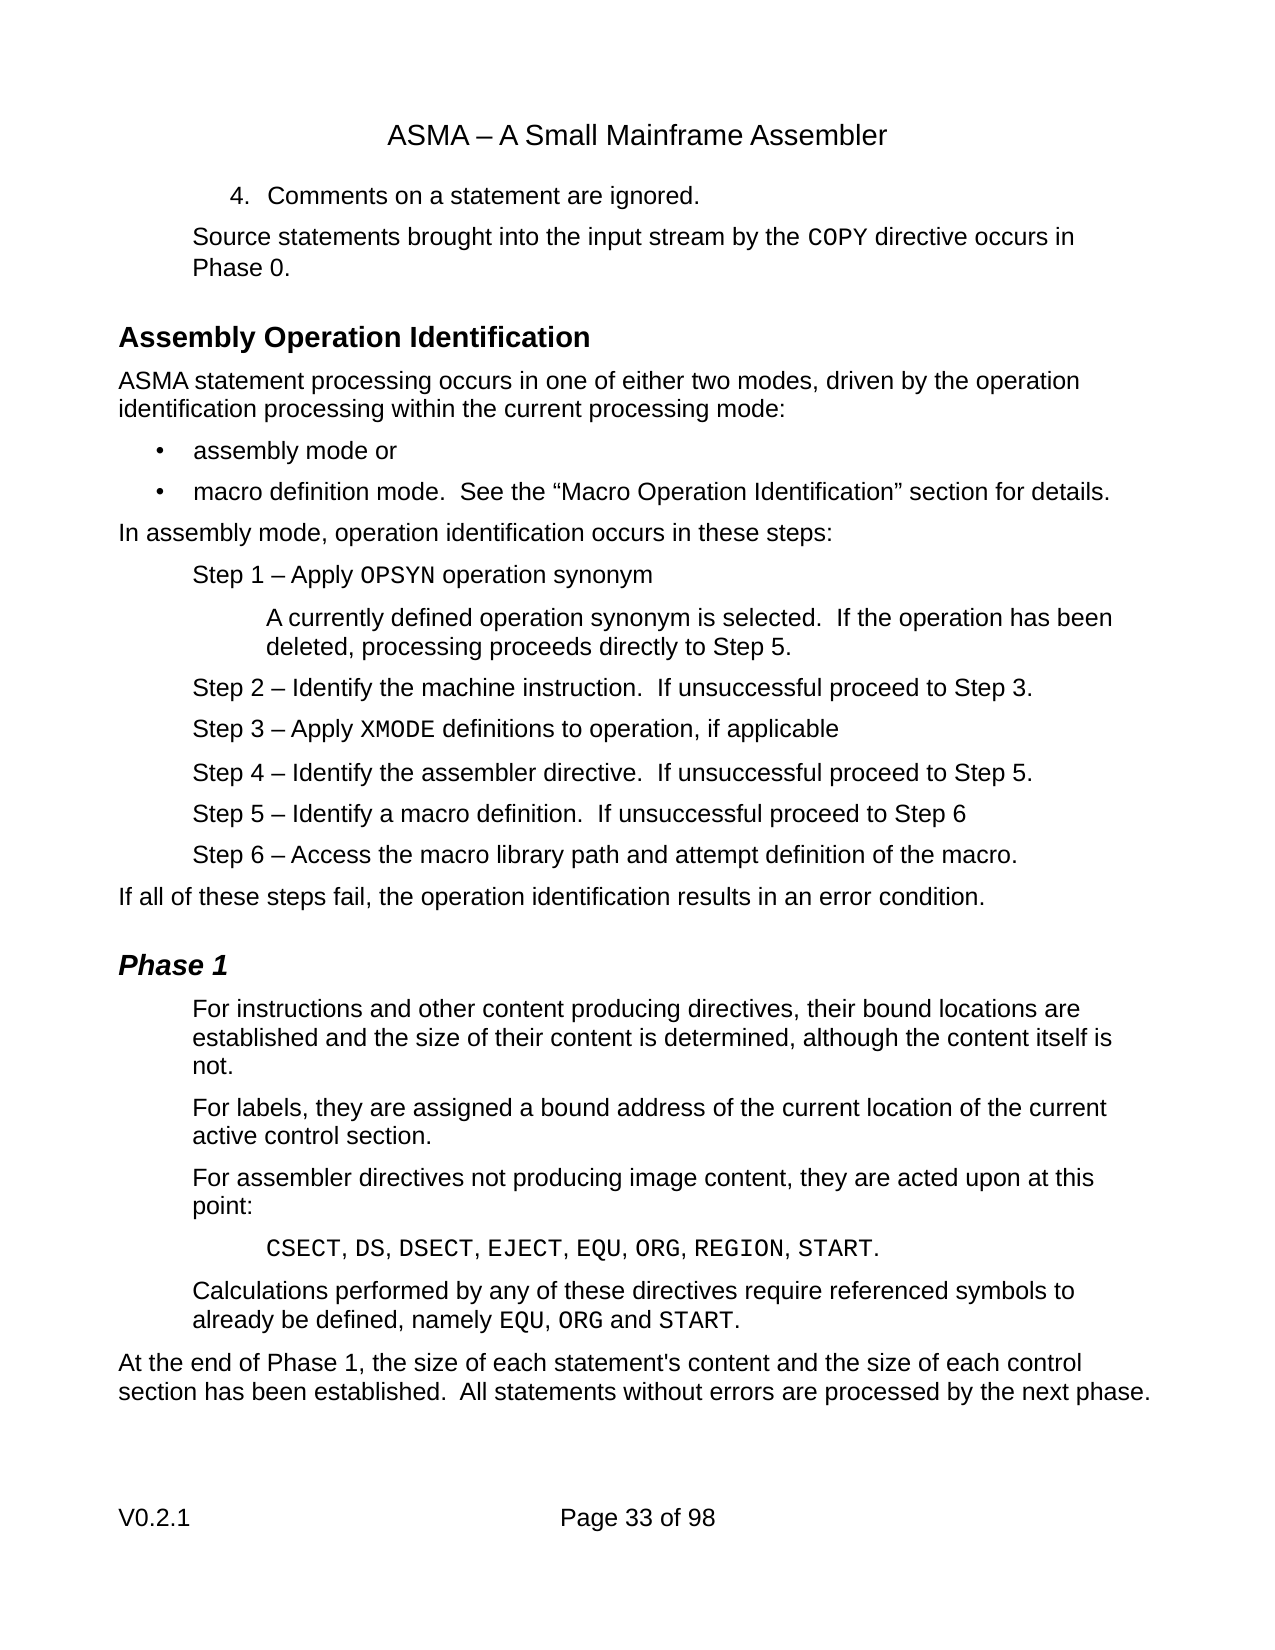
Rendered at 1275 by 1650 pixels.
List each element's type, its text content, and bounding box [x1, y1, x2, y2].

subtitle Phase 1 [118, 948, 1157, 981]
list macro definition mode. See the “Macro Operation Identification” section for details. [156, 477, 1157, 506]
text Calculations performed by any of these directives require referenced symbols to already be defined, namely EQU, ORG and START. [192, 1276, 1157, 1336]
text Step 5 – Identify a macro definition. If unsuccessful proceed to Step 6 [192, 799, 1157, 828]
text For labels, they are assigned a bound address of the current location of the current active control section. [192, 1092, 1157, 1150]
text Step 3 – Apply XMODE definitions to operation, if applicable [192, 714, 1157, 745]
text A currently defined operation synonym is selected. If the operation has been deleted, processing proceeds directly to Step 5. [266, 603, 1157, 661]
text In assembly mode, operation identification occurs in these steps: [118, 518, 1157, 547]
text At the end of Phase 1, the size of each statement's content and the size of each control section has been established. All statements without errors are processed by the next phase. [118, 1348, 1157, 1406]
text For assembler directives not producing image content, they are acted upon at this point: [192, 1162, 1157, 1220]
list Comments on a statement are ignored. [229, 181, 1157, 210]
text CSECT, DS, DSECT, EJECT, EQU, ORG, REGION, START. [266, 1232, 1157, 1263]
list assembly mode or [156, 436, 1157, 464]
subtitle Assembly Operation Identification [118, 319, 1157, 353]
text Step 1 – Apply OPSYN operation synonym [192, 559, 1157, 591]
text ASMA statement processing occurs in one of either two modes, driven by the operation identification processing within the current processing mode: [118, 366, 1157, 423]
text Step 2 – Identify the machine instruction. If unsuccessful proceed to Step 3. [192, 673, 1157, 702]
text Step 4 – Identify the assembler directive. If unsuccessful proceed to Step 5. [192, 758, 1157, 786]
text For instructions and other content producing directives, their bound locations are established and the size of their content is determined, although the content itself is not. [192, 994, 1157, 1080]
text If all of these steps fail, the operation identification results in an error condition. [118, 881, 1157, 910]
text Source statements brought into the input stream by the COPY directive occurs in Phase 0. [192, 222, 1157, 282]
text Step 6 – Access the macro library path and attempt definition of the macro. [192, 840, 1157, 869]
